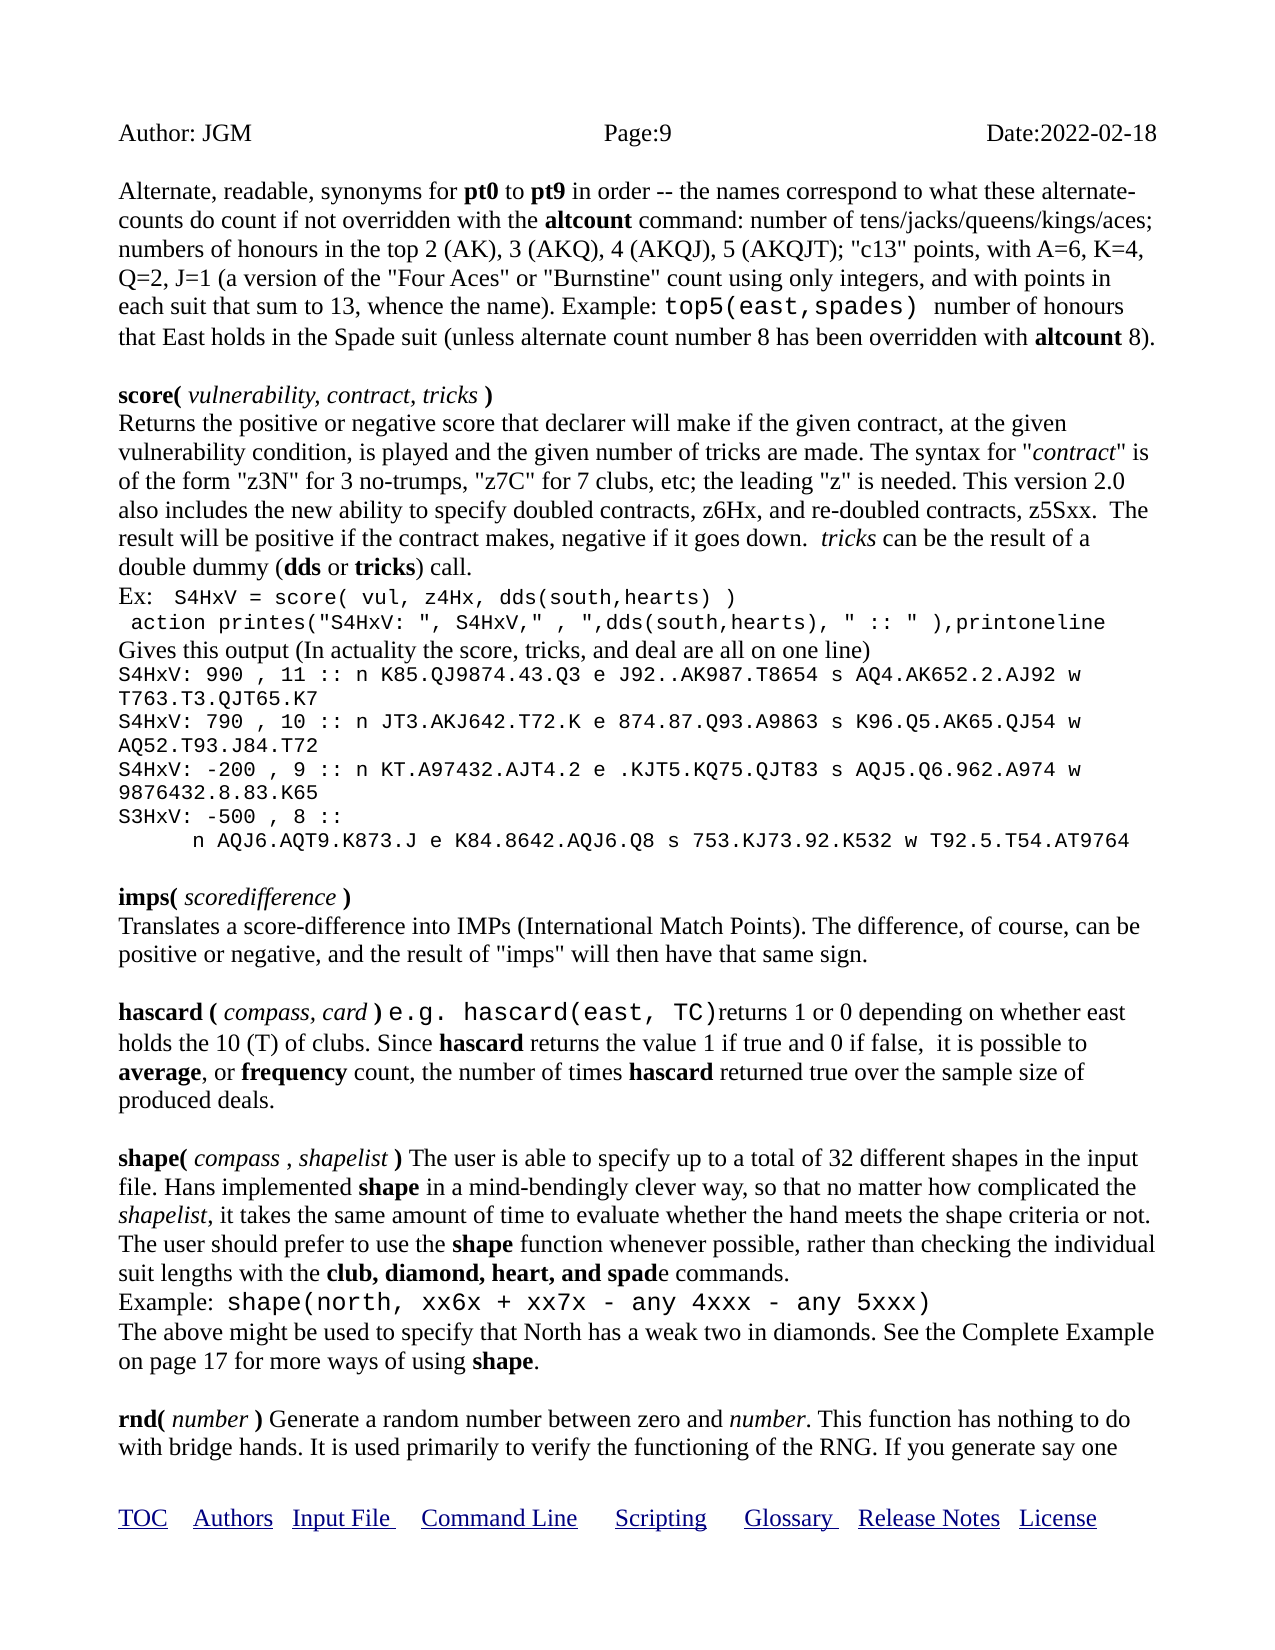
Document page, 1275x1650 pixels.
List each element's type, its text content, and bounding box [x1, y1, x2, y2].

text S4HxV: 990 , 11 :: n K85.QJ9874.43.Q3 e J92..AK987.T8654 s AQ4.AK652.2.AJ92 w T763.T3.QJT65.K7 [118, 664, 1157, 711]
text S4HxV: 790 , 10 :: n JT3.AKJ642.T72.K e 874.87.Q93.A9863 s K96.Q5.AK65.QJ54 w AQ52.T93.J84.T72 [118, 711, 1157, 759]
text Ex: S4HxV = score( vul, z4Hx, dds(south,hearts) ) [118, 581, 1157, 612]
text The above might be used to specify that North has a weak two in diamonds. See the Complete Example on page 17 for more ways of using shape. [118, 1317, 1157, 1375]
text S4HxV: -200 , 9 :: n KT.A97432.AJT4.2 e .KJT5.KQ75.QJT83 s AQJ5.Q6.962.A974 w 9876432.8.83.K65 [118, 759, 1157, 806]
text action printes("S4HxV: ", S4HxV," , ",dds(south,hearts), " :: " ),printoneline [118, 612, 1157, 635]
text Example: shape(north, xx6x + xx7x - any 4xxx - any 5xxx) [118, 1287, 1157, 1317]
text S3HxV: -500 , 8 :: [118, 806, 1157, 830]
text Alternate, readable, synonyms for pt0 to pt9 in order -- the names correspond to what these alternate-counts do count if not overridden with the altcount command: number of tens/jacks/queens/kings/aces; numbers of honours in the top 2 (AK), 3 (AKQ), 4 (AKQJ), 5 (AKQJT); "c13" points, with A=6, K=4, Q=2, J=1 (a version of the "Four Aces" or "Burnstine" count using only integers, and with points in each suit that sum to 13, whence the name). Example: top5(east,spades) number of honours that East holds in the Spade suit (unless alternate count number 8 has been overridden with altcount 8). [118, 176, 1157, 351]
text n AQJ6.AQT9.K873.J e K84.8642.AQJ6.Q8 s 753.KJ73.92.K532 w T92.5.T54.AT9764 [118, 830, 1157, 853]
text imps( scoredifference ) Translates a score-difference into IMPs (International Match Points). The difference, of course, can be positive or negative, and the result of "imps" will then have that same sign. [118, 882, 1157, 968]
text rnd( number ) Generate a random number between zero and number. This function has nothing to do with bridge hands. It is used primarily to verify the functioning of the RNG. If you generate say one [118, 1404, 1157, 1461]
text shape( compass , shapelist ) The user is able to specify up to a total of 32 different shapes in the input file. Hans implemented shape in a mind-bendingly clever way, so that no matter how complicated the shapelist, it takes the same amount of time to evaluate whether the hand meets the shape criteria or not. The user should prefer to use the shape function whenever possible, rather than checking the individual suit lengths with the club, diamond, heart, and spade commands. [118, 1143, 1157, 1287]
text hascard ( compass, card ) e.g. hascard(east, TC)returns 1 or 0 depending on whether east holds the 10 (T) of clubs. Since hascard returns the value 1 if true and 0 if false, it is possible to average, or frequency count, the number of times hascard returned true over the sample size of produced deals. [118, 997, 1157, 1114]
text score( vulnerability, contract, tricks ) Returns the positive or negative score that declarer will make if the given contract, at the given vulnerability condition, is played and the given number of tricks are made. The syntax for "contract" is of the form "z3N" for 3 no-trumps, "z7C" for 7 clubs, etc; the leading "z" is needed. This version 2.0 also includes the new ability to specify doubled contracts, z6Hx, and re-doubled contracts, z5Sxx. The result will be positive if the contract makes, negative if it goes down. tricks can be the result of a double dummy (dds or tricks) call. [118, 380, 1157, 581]
text Gives this output (In actuality the score, tricks, and deal are all on one line) [118, 635, 1157, 664]
